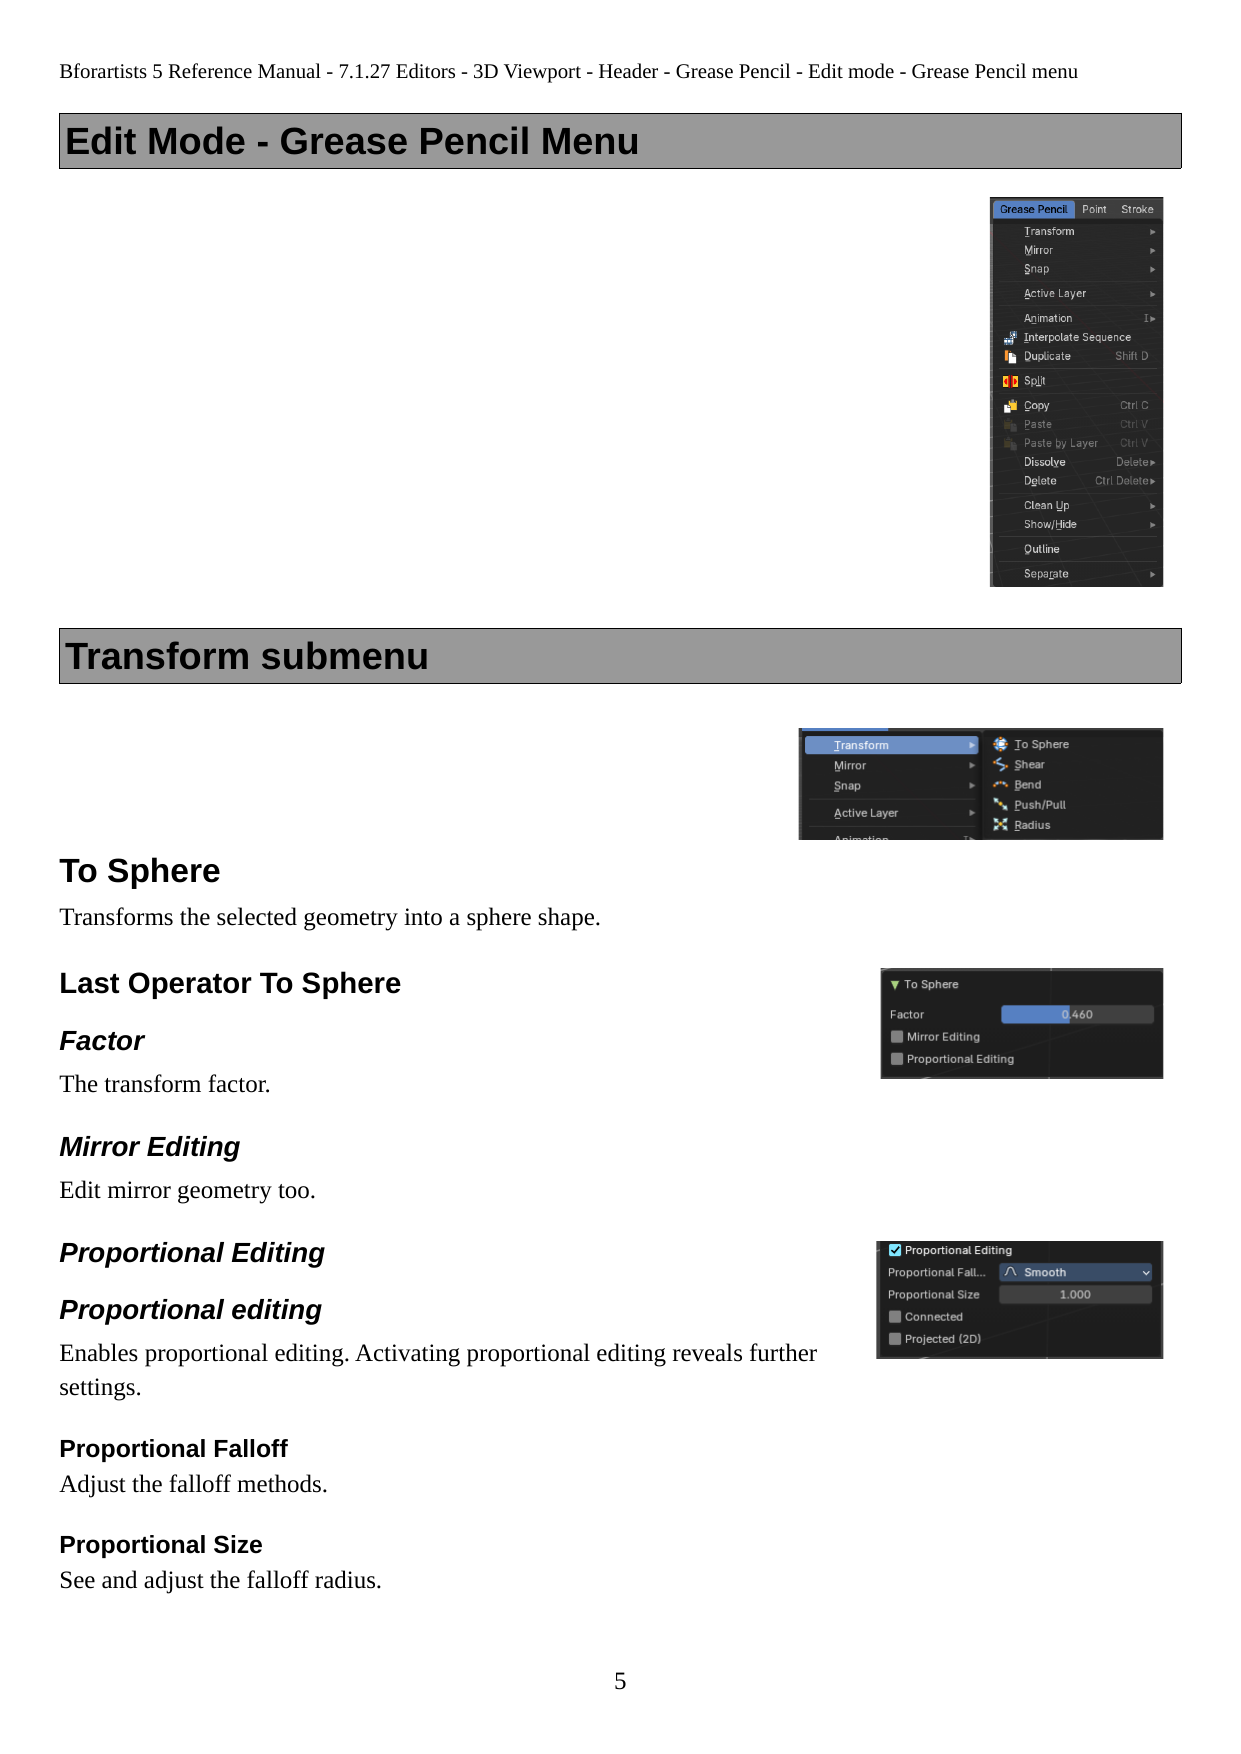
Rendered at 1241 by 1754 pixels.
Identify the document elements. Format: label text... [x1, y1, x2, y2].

picture [880, 968, 1164, 1079]
text Enables proportional editing. Activating proportional editing reveals further settings. [59, 1338, 1181, 1401]
subtitle Proportional editing [59, 1293, 876, 1325]
text See and adjust the falloff radius. [59, 1565, 1181, 1594]
subtitle Last Operator To Sphere [59, 966, 1181, 1000]
picture [798, 728, 1164, 840]
text Edit mirror geometry too. [59, 1175, 1181, 1204]
subtitle Mirror Editing [59, 1131, 1181, 1163]
subtitle Factor [59, 1025, 880, 1057]
text The transform factor. [59, 1069, 1181, 1098]
picture [876, 1241, 1164, 1359]
subtitle Proportional Size [59, 1530, 1181, 1559]
subtitle Proportional Falloff [59, 1434, 1181, 1462]
text Adjust the falloff methods. [59, 1469, 1181, 1497]
table_header Edit Mode - Grease Pencil Menu [60, 114, 1181, 168]
table_header Transform submenu [60, 629, 1181, 683]
picture [989, 197, 1164, 587]
subtitle Proportional Editing [59, 1237, 1181, 1268]
subtitle To Sphere [59, 851, 1181, 890]
subtitle [1164, 1293, 1181, 1325]
subtitle [1164, 1025, 1181, 1057]
text Transforms the selected geometry into a sphere shape. [59, 902, 1181, 931]
